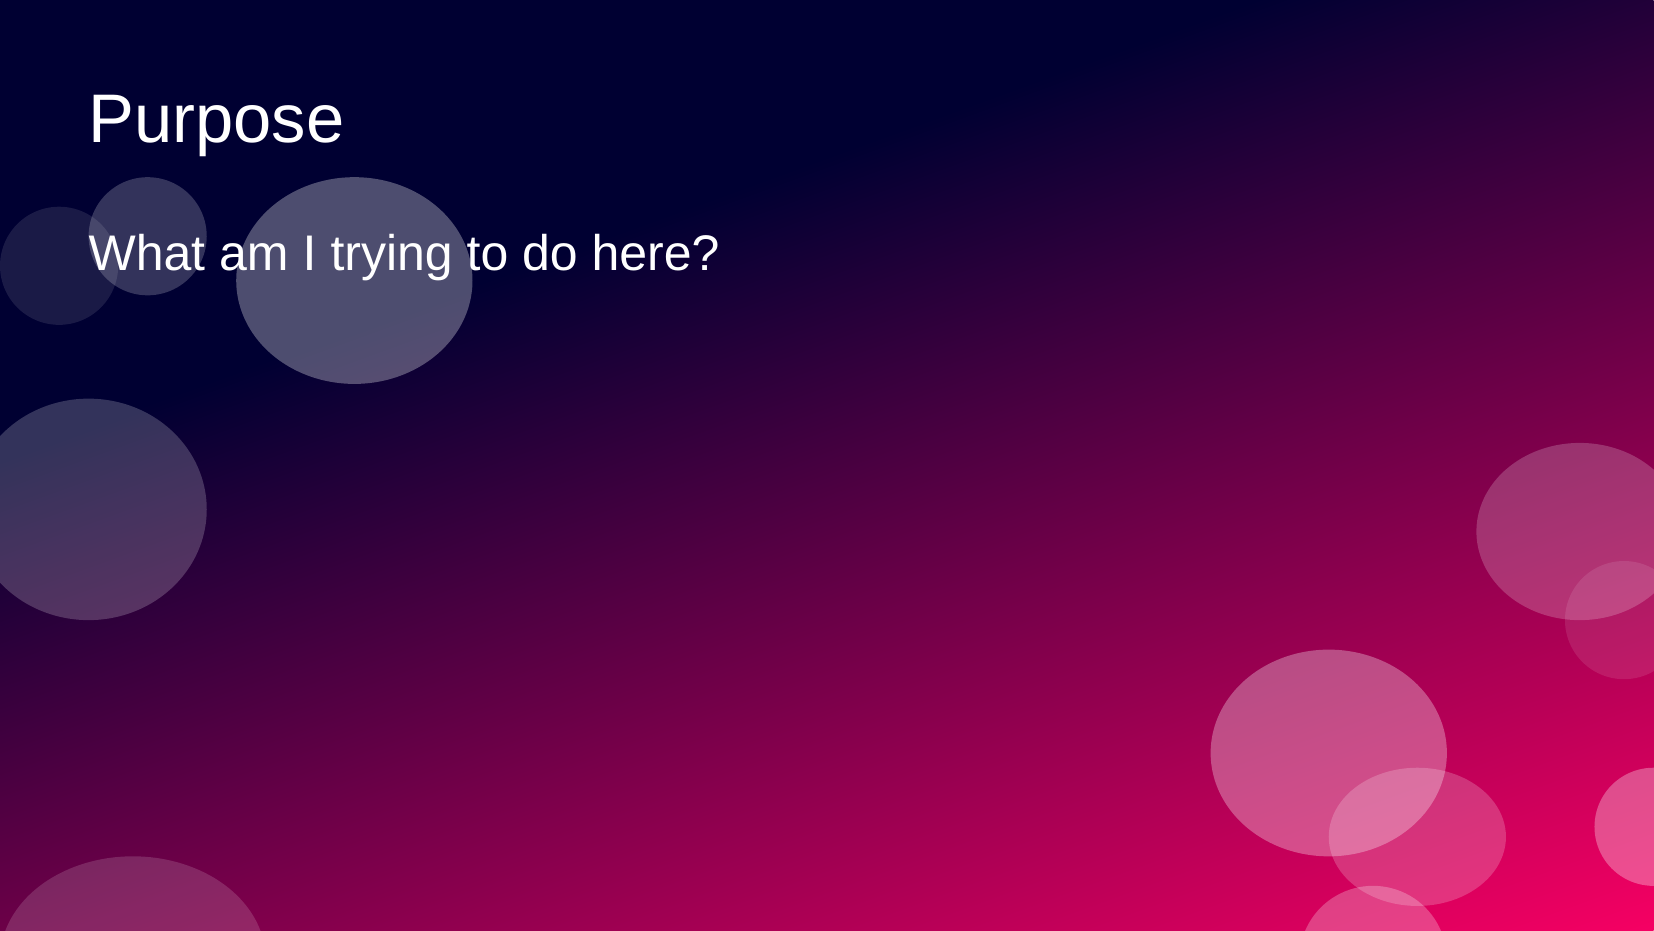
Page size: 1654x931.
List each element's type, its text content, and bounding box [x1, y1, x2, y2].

list What am I trying to do here? [88, 225, 1565, 901]
title Purpose [88, 37, 1565, 200]
